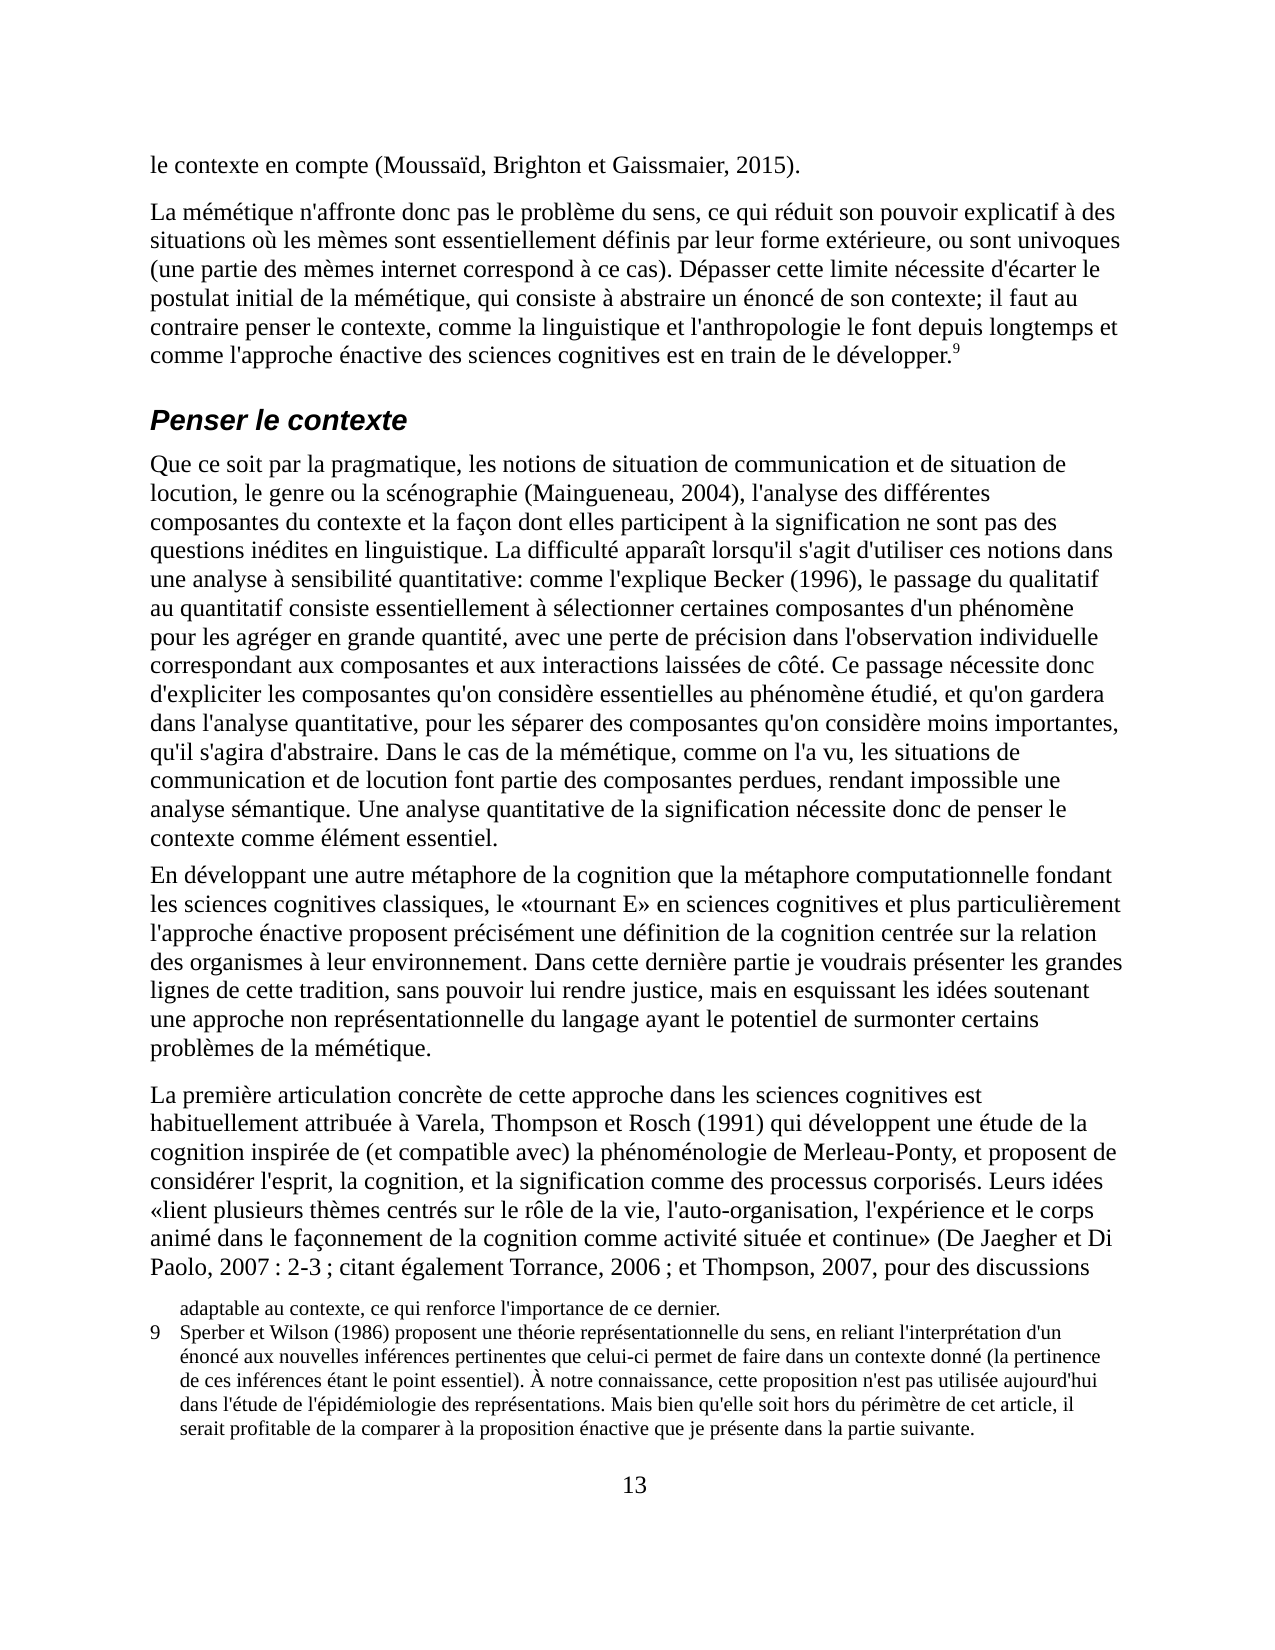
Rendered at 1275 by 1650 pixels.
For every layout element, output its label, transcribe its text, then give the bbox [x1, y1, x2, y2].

text Que ce soit par la pragmatique, les notions de situation de communication et de situation de locution, le genre ou la scénographie (Maingueneau, 2004), l'analyse des différentes composantes du contexte et la façon dont elles participent à la signification ne sont pas des questions inédites en linguistique. La difficulté apparaît lorsqu'il s'agit d'utiliser ces notions dans une analyse à sensibilité quantitative: comme l'explique Becker (1996), le passage du qualitatif au quantitatif consiste essentiellement à sélectionner certaines composantes d'un phénomène pour les agréger en grande quantité, avec une perte de précision dans l'observation individuelle correspondant aux composantes et aux interactions laissées de côté. Ce passage nécessite donc d'expliciter les composantes qu'on considère essentielles au phénomène étudié, et qu'on gardera dans l'analyse quantitative, pour les séparer des composantes qu'on considère moins importantes, qu'il s'agira d'abstraire. Dans le cas de la mémétique, comme on l'a vu, les situations de communication et de locution font partie des composantes perdues, rendant impossible une analyse sémantique. Une analyse quantitative de la signification nécessite donc de penser le contexte comme élément essentiel. [150, 449, 1125, 852]
text La mémétique n'affronte donc pas le problème du sens, ce qui réduit son pouvoir explicatif à des situations où les mèmes sont essentiellement définis par leur forme extérieure, ou sont univoques (une partie des mèmes internet correspond à ce cas). Dépasser cette limite nécessite d'écarter le postulat initial de la mémétique, qui consiste à abstraire un énoncé de son contexte; il faut au contraire penser le contexte, comme la linguistique et l'anthropologie le font depuis longtemps et comme l'approche énactive des sciences cognitives est en train de le développer. [150, 197, 1125, 369]
text Sperber et Wilson (1986) proposent une théorie représentationnelle du sens, en reliant l'interprétation d'un énoncé aux nouvelles inférences pertinentes que celui-ci permet de faire dans un contexte donné (la pertinence de ces inférences étant le point essentiel). À notre connaissance, cette proposition n'est pas utilisée aujourd'hui dans l'étude de l'épidémiologie des représentations. Mais bien qu'elle soit hors du périmètre de cet article, il serait profitable de la comparer à la proposition énactive que je présente dans la partie suivante. [150, 1320, 1125, 1440]
text La première articulation concrète de cette approche dans les sciences cognitives est habituellement attribuée à Varela, Thompson et Rosch (1991) qui développent une étude de la cognition inspirée de (et compatible avec) la phénoménologie de Merleau-Ponty, et proposent de considérer l'esprit, la cognition, et la signification comme des processus corporisés. Leurs idées «lient plusieurs thèmes centrés sur le rôle de la vie, l'auto-organisation, l'expérience et le corps animé dans le façonnement de la cognition comme activité située et continue» (De Jaegher et Di Paolo, 2007 : 2‑3 ; citant également Torrance, 2006 ; et Thompson, 2007, pour des discussions [150, 1080, 1125, 1281]
text le contexte en compte (Moussaïd, Brighton et Gaissmaier, 2015). [150, 150, 1125, 179]
text adaptable au contexte, ce qui renforce l'importance de ce dernier. [150, 1296, 1125, 1320]
subtitle Penser le contexte [150, 403, 1125, 437]
text En développant une autre métaphore de la cognition que la métaphore computationnelle fondant les sciences cognitives classiques, le «tournant E» en sciences cognitives et plus particulièrement l'approche énactive proposent précisément une définition de la cognition centrée sur la relation des organismes à leur environnement. Dans cette dernière partie je voudrais présenter les grandes lignes de cette tradition, sans pouvoir lui rendre justice, mais en esquissant les idées soutenant une approche non représentationnelle du langage ayant le potentiel de surmonter certains problèmes de la mémétique. [150, 861, 1125, 1062]
